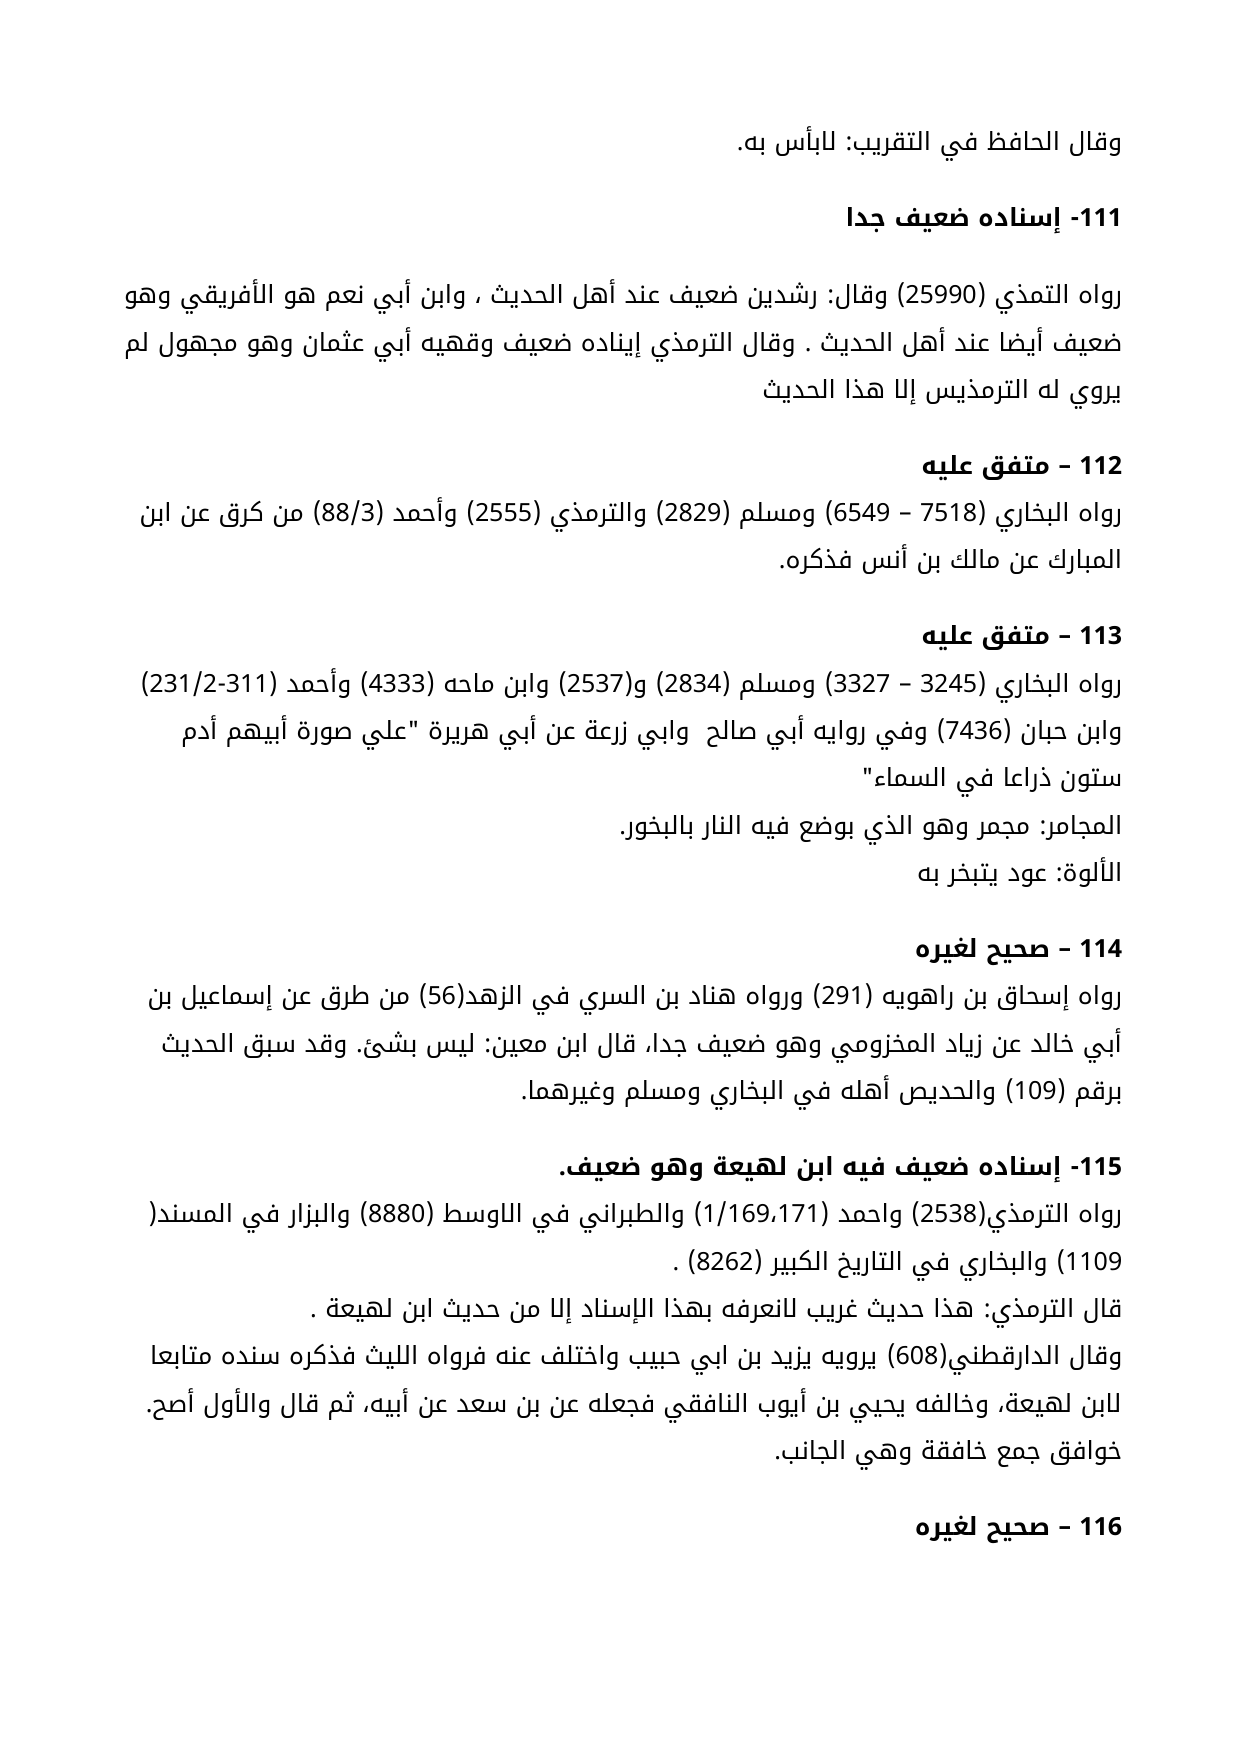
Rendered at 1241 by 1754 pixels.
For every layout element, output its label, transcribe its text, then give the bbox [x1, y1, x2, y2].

text 111- إسناده ضعيف جدا [118, 195, 1122, 242]
text رواه البخاري (3245 – 3327) ومسلم (2834) و(2537) وابن ماحه (4333) وأحمد (311-231/2) وابن حبان (7436) وفي روايه أبي صالح وابي زرعة عن أبي هريرة "علي صورة أبيهم أدم ستون ذراعا في السماء" [118, 660, 1122, 802]
text الألوة: عود يتبخر به [118, 849, 1122, 897]
text 112 – متفق عليه [118, 442, 1122, 489]
text رواه التمذي (25990) وقال: رشدين ضعيف عند أهل الحديث ، وابن أبي نعم هو الأفريقي وهو ضعيف أيضا عند أهل الحديث . وقال الترمذي إيناده ضعيف وقهيه أبي عثمان وهو مجهول لم يروي له الترمذيس إلا هذا الحديث [118, 271, 1122, 414]
text وقال الدارقطني(608) يرويه يزيد بن ابي حبيب واختلف عنه فرواه الليث فذكره سنده متابعا لابن لهيعة، وخالفه يحيي بن أيوب النافقي فجعله عن بن سعد عن أبيه، ثم قال والأول أصح. [118, 1333, 1122, 1427]
text 116 – صحيح لغيره [118, 1503, 1122, 1551]
text 113 – متفق عليه [118, 612, 1122, 660]
text المجامر: مجمر وهو الذي بوضع فيه النار بالبخور. [118, 802, 1122, 849]
text رواه إسحاق بن راهويه (291) ورواه هناد بن السري في الزهد(56) من طرق عن إسماعيل بن أبي خالد عن زياد المخزومي وهو ضعيف جدا، قال ابن معين: ليس بشئ. وقد سبق الحديث برقم (109) والحديص أهله في البخاري ومسلم وغيرهما. [118, 973, 1122, 1115]
text 115- إسناده ضعيف فيه ابن لهيعة وهو ضعيف. [118, 1143, 1122, 1191]
text 114 – صحيح لغيره [118, 925, 1122, 973]
text رواه الترمذي(2538) واحمد (1/169،171) والطبراني في الاوسط (8880) والبزار في المسند(1109) والبخاري في التاريخ الكبير (8262) . [118, 1191, 1122, 1285]
text وقال الحافظ في التقريب: لابأس به. [118, 118, 1122, 166]
text رواه البخاري (7518 – 6549) ومسلم (2829) والترمذي (2555) وأحمد (88/3) من كرق عن ابن المبارك عن مالك بن أنس فذكره. [118, 489, 1122, 584]
text قال الترمذي: هذا حديث غريب لانعرفه بهذا الإسناد إلا من حديث ابن لهيعة . [118, 1285, 1122, 1333]
text خوافق جمع خافقة وهي الجانب. [118, 1427, 1122, 1475]
